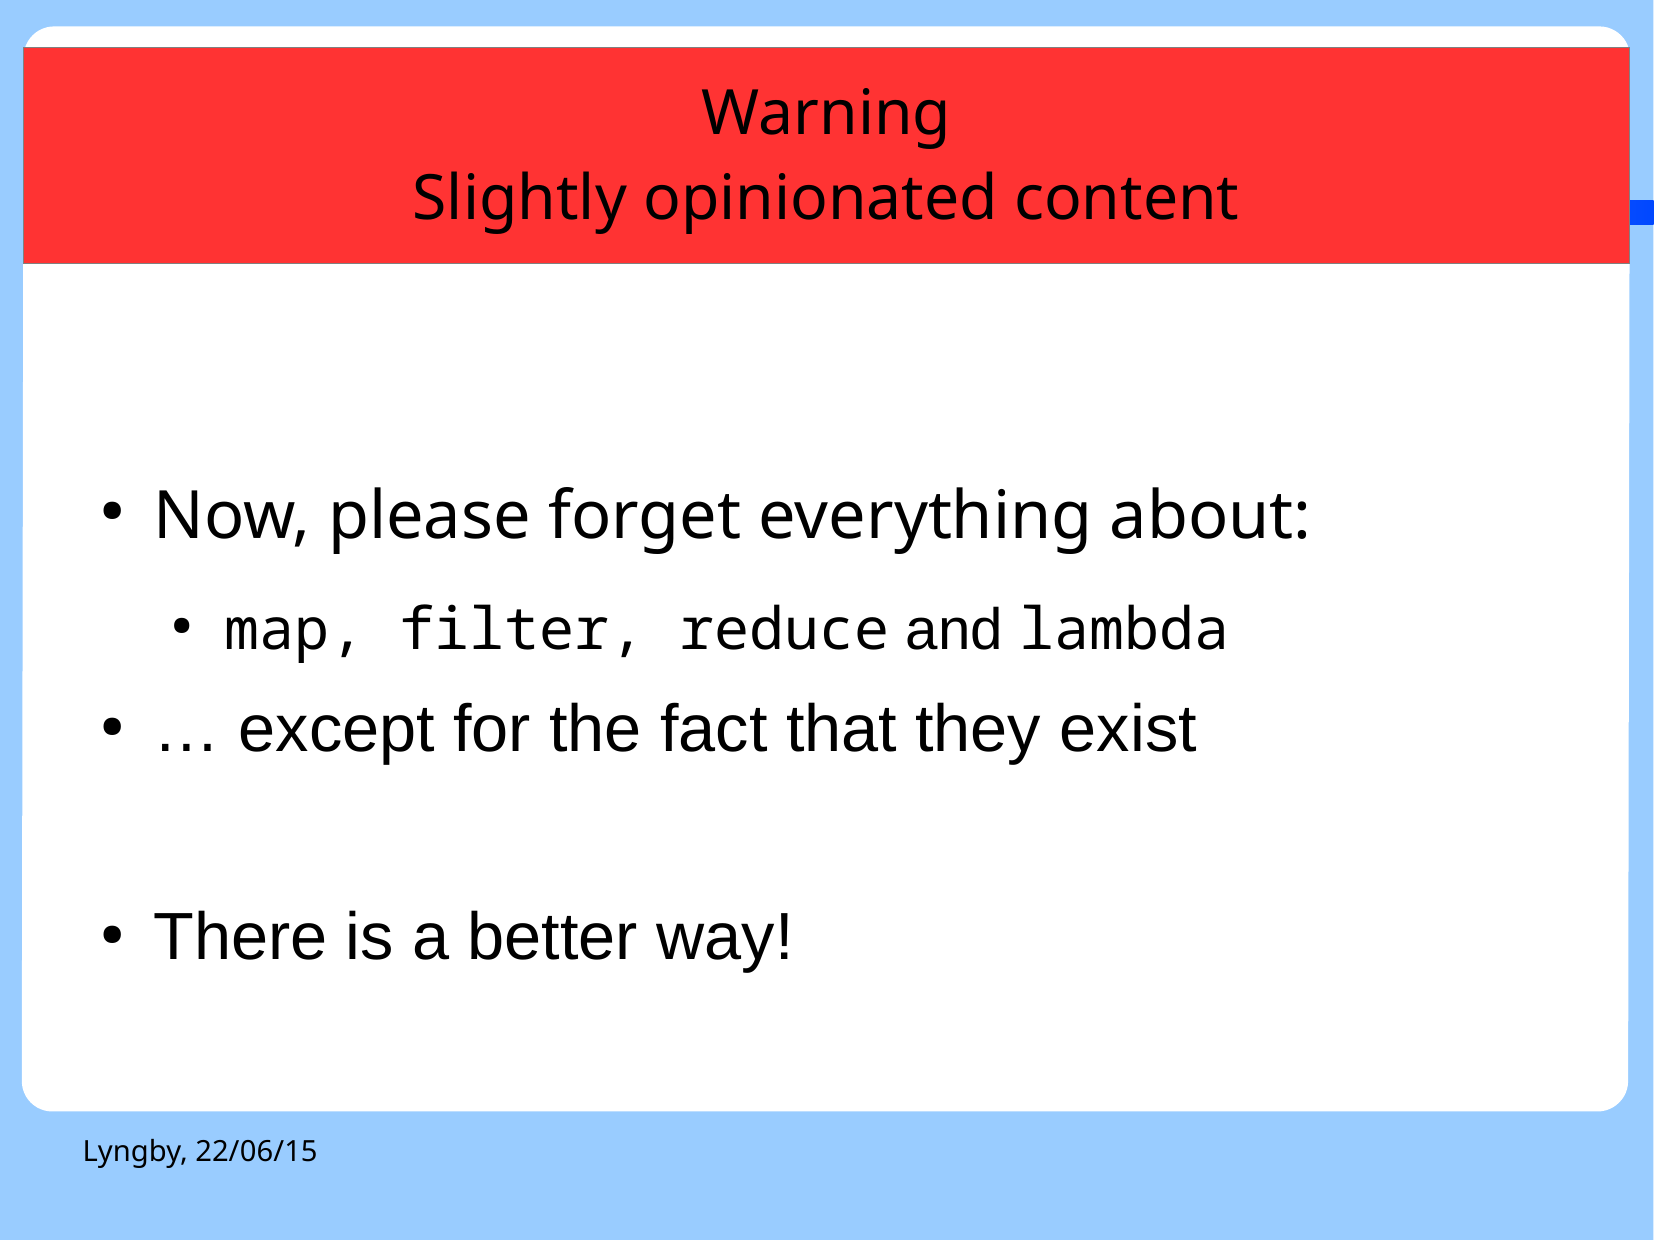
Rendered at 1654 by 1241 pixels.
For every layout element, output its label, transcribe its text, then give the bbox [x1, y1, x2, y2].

list Now, please forget everything about: map, filter, reduce and lambda … except for the fact that they exist There is a better way! [82, 467, 1571, 993]
text_box [23, 47, 1630, 264]
title Warning Slightly opinionated content [82, 49, 1571, 257]
